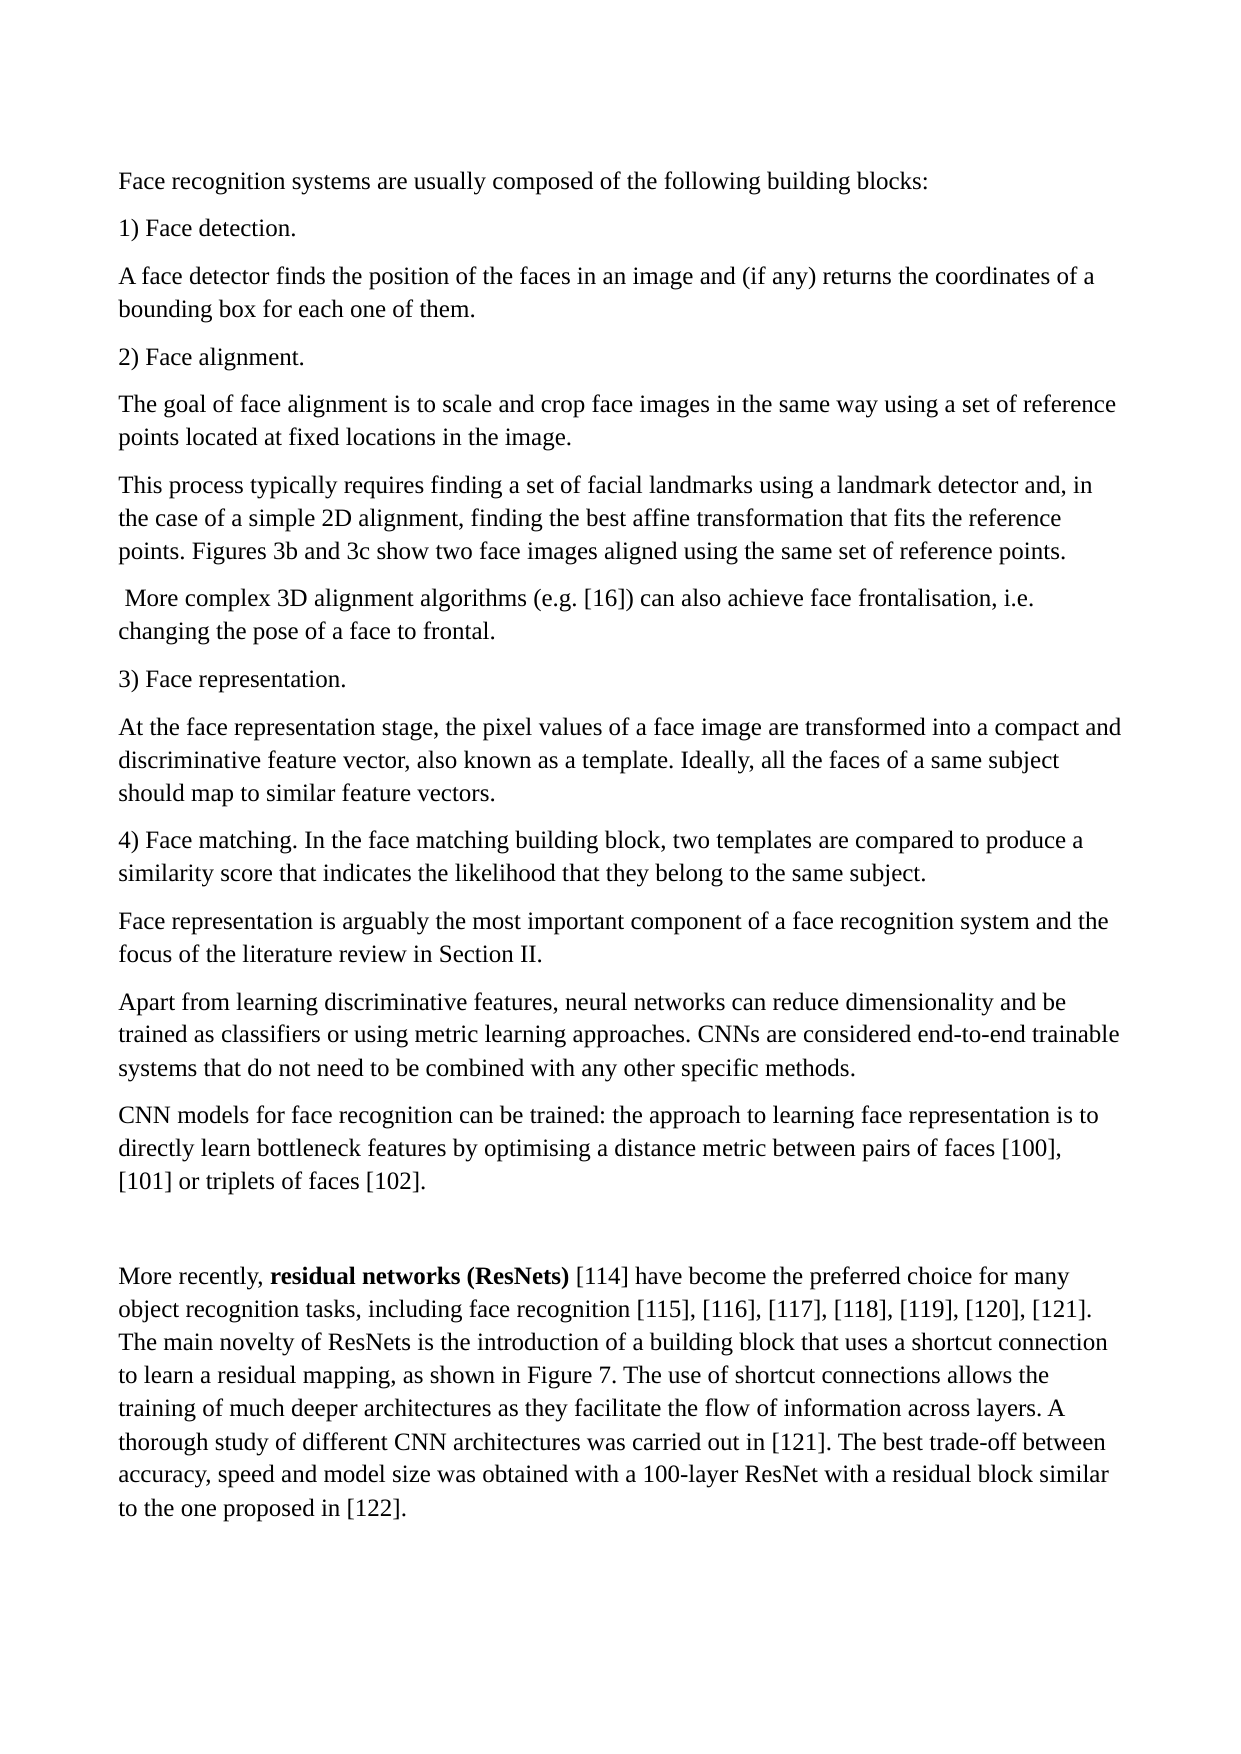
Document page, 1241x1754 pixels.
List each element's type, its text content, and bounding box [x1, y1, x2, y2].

text 3) Face representation. [118, 664, 1122, 693]
text This process typically requires finding a set of facial landmarks using a landmark detector and, in the case of a simple 2D alignment, finding the best affine transformation that fits the reference points. Figures 3b and 3c show two face images aligned using the same set of reference points. [118, 470, 1122, 564]
text At the face representation stage, the pixel values of a face image are transformed into a compact and discriminative feature vector, also known as a template. Ideally, all the faces of a same subject should map to similar feature vectors. [118, 712, 1122, 806]
text 4) Face matching. In the face matching building block, two templates are compared to produce a similarity score that indicates the likelihood that they belong to the same subject. [118, 825, 1122, 887]
text The goal of face alignment is to scale and crop face images in the same way using a set of reference points located at fixed locations in the image. [118, 389, 1122, 451]
text Face recognition systems are usually composed of the following building blocks: [118, 166, 1122, 194]
text CNN models for face recognition can be trained: the approach to learning face representation is to directly learn bottleneck features by optimising a distance metric between pairs of faces [100], [101] or triplets of faces [102]. [118, 1100, 1122, 1195]
text More complex 3D alignment algorithms (e.g. [16]) can also achieve face frontalisation, i.e. changing the pose of a face to frontal. [118, 583, 1122, 645]
text A face detector finds the position of the faces in an image and (if any) returns the coordinates of a bounding box for each one of them. [118, 261, 1122, 323]
text More recently, residual networks (ResNets) [114] have become the preferred choice for many object recognition tasks, including face recognition [115], [116], [117], [118], [119], [120], [121]. The main novelty of ResNets is the introduction of a building block that uses a shortcut connection to learn a residual mapping, as shown in Figure 7. The use of shortcut connections allows the training of much deeper architectures as they facilitate the flow of information across layers. A thorough study of different CNN architectures was carried out in [121]. The best trade-off between accuracy, speed and model size was obtained with a 100-layer ResNet with a residual block similar to the one proposed in [122]. [118, 1261, 1122, 1521]
text 1) Face detection. [118, 213, 1122, 242]
text Face representation is arguably the most important component of a face recognition system and the focus of the literature review in Section II. [118, 906, 1122, 968]
text Apart from learning discriminative features, neural networks can reduce dimensionality and be trained as classifiers or using metric learning approaches. CNNs are considered end-to-end trainable systems that do not need to be combined with any other specific methods. [118, 987, 1122, 1081]
text 2) Face alignment. [118, 342, 1122, 370]
